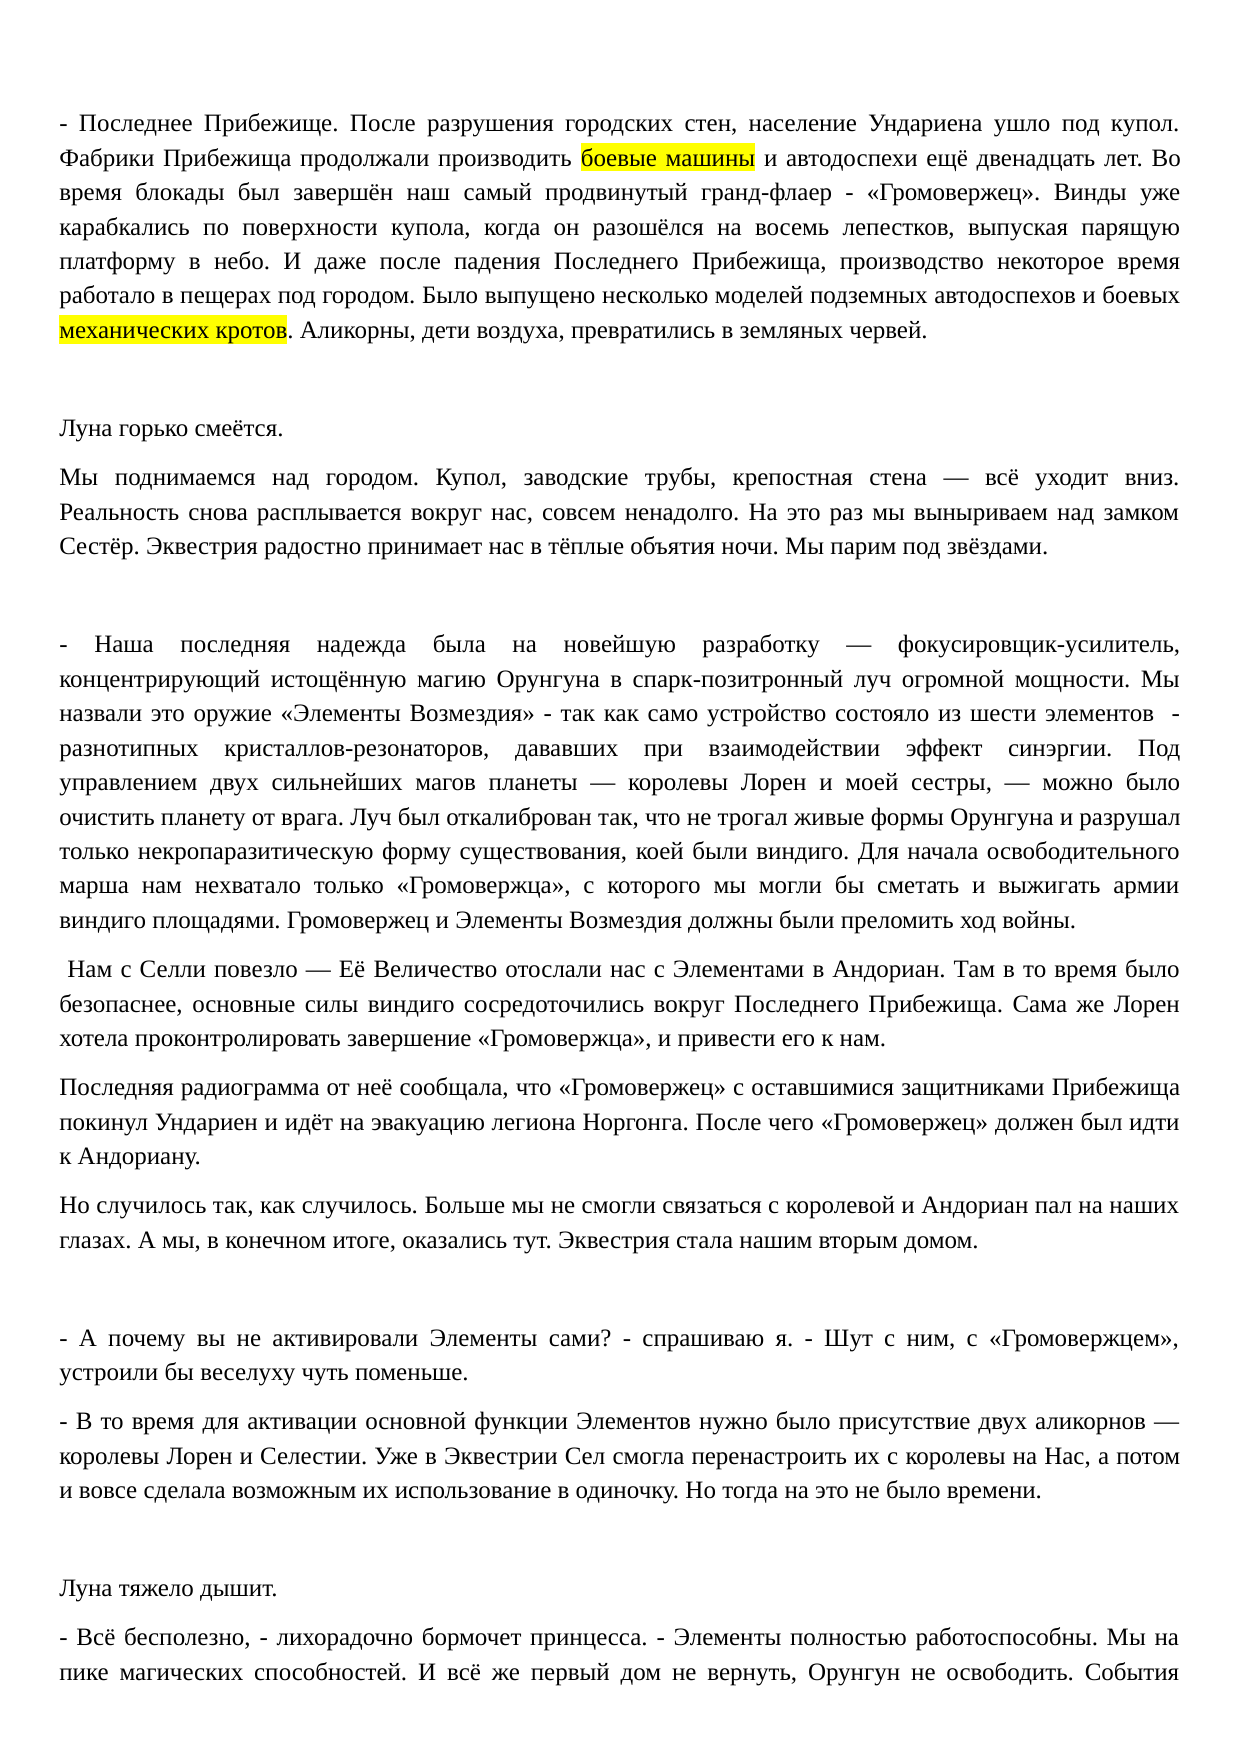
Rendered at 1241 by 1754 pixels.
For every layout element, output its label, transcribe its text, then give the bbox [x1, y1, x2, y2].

text - Наша последняя надежда была на новейшую разработку — фокусировщик-усилитель, концентрирующий истощённую магию Орунгуна в спарк-позитронный луч огромной мощности. Мы назвали это оружие «Элементы Возмездия» - так как само устройство состояло из шести элементов - разнотипных кристаллов-резонаторов, дававших при взаимодействии эффект синэргии. Под управлением двух сильнейших магов планеты — королевы Лорен и моей сестры, — можно было очистить планету от врага. Луч был откалиброван так, что не трогал живые формы Орунгуна и разрушал только некропаразитическую форму существования, коей были виндиго. Для начала освободительного марша нам нехватало только «Громовержца», с которого мы могли бы сметать и выжигать армии виндиго площадями. Громовержец и Элементы Возмездия должны были преломить ход войны. [59, 629, 1181, 934]
text - Всё бесполезно, - лихорадочно бормочет принцесса. - Элементы полностью работоспособны. Мы на пике магических способностей. И всё же первый дом не вернуть, Орунгун не освободить. События [59, 1622, 1181, 1686]
text Нам с Селли повезло — Её Величество отослали нас с Элементами в Андориан. Там в то время было безопаснее, основные силы виндиго сосредоточились вокруг Последнего Прибежища. Сама же Лорен хотела проконтролировать завершение «Громовержца», и привести его к нам. [59, 954, 1181, 1052]
text Луна тяжело дышит. [59, 1573, 1181, 1602]
text - Последнее Прибежище. После разрушения городских стен, население Ундариена ушло под купол. Фабрики Прибежища продолжали производить боевые машины и автодоспехи ещё двенадцать лет. Во время блокады был завершён наш самый продвинутый гранд-флаер - «Громовержец». Винды уже карабкались по поверхности купола, когда он разошёлся на восемь лепестков, выпуская парящую платформу в небо. И даже после падения Последнего Прибежища, производство некоторое время работало в пещерах под городом. Было выпущено несколько моделей подземных автодоспехов и боевых механических кротов. Аликорны, дети воздуха, превратились в земляных червей. [59, 108, 1181, 344]
text Мы поднимаемся над городом. Купол, заводские трубы, крепостная стена — всё уходит вниз. Реальность снова расплывается вокруг нас, совсем ненадолго. На это раз мы выныриваем над замком Сестёр. Эквестрия радостно принимает нас в тёплые объятия ночи. Мы парим под звёздами. [59, 462, 1181, 560]
text Последняя радиограмма от неё сообщала, что «Громовержец» с оставшимися защитниками Прибежища покинул Ундариен и идёт на эвакуацию легиона Норгонга. После чего «Громовержец» должен был идти к Андориану. [59, 1072, 1181, 1170]
text - В то время для активации основной функции Элементов нужно было присутствие двух аликорнов — королевы Лорен и Селестии. Уже в Эквестрии Сел смогла перенастроить их с королевы на Нас, а потом и вовсе сделала возможным их использование в одиночку. Но тогда на это не было времени. [59, 1406, 1181, 1504]
text Но случилось так, как случилось. Больше мы не смогли связаться с королевой и Андориан пал на наших глазах. А мы, в конечном итоге, оказались тут. Эквестрия стала нашим вторым домом. [59, 1190, 1181, 1253]
text - А почему вы не активировали Элементы сами? - спрашиваю я. - Шут с ним, с «Громовержцем», устроили бы веселуху чуть поменьше. [59, 1323, 1181, 1386]
text Луна горько смеётся. [59, 413, 1181, 442]
